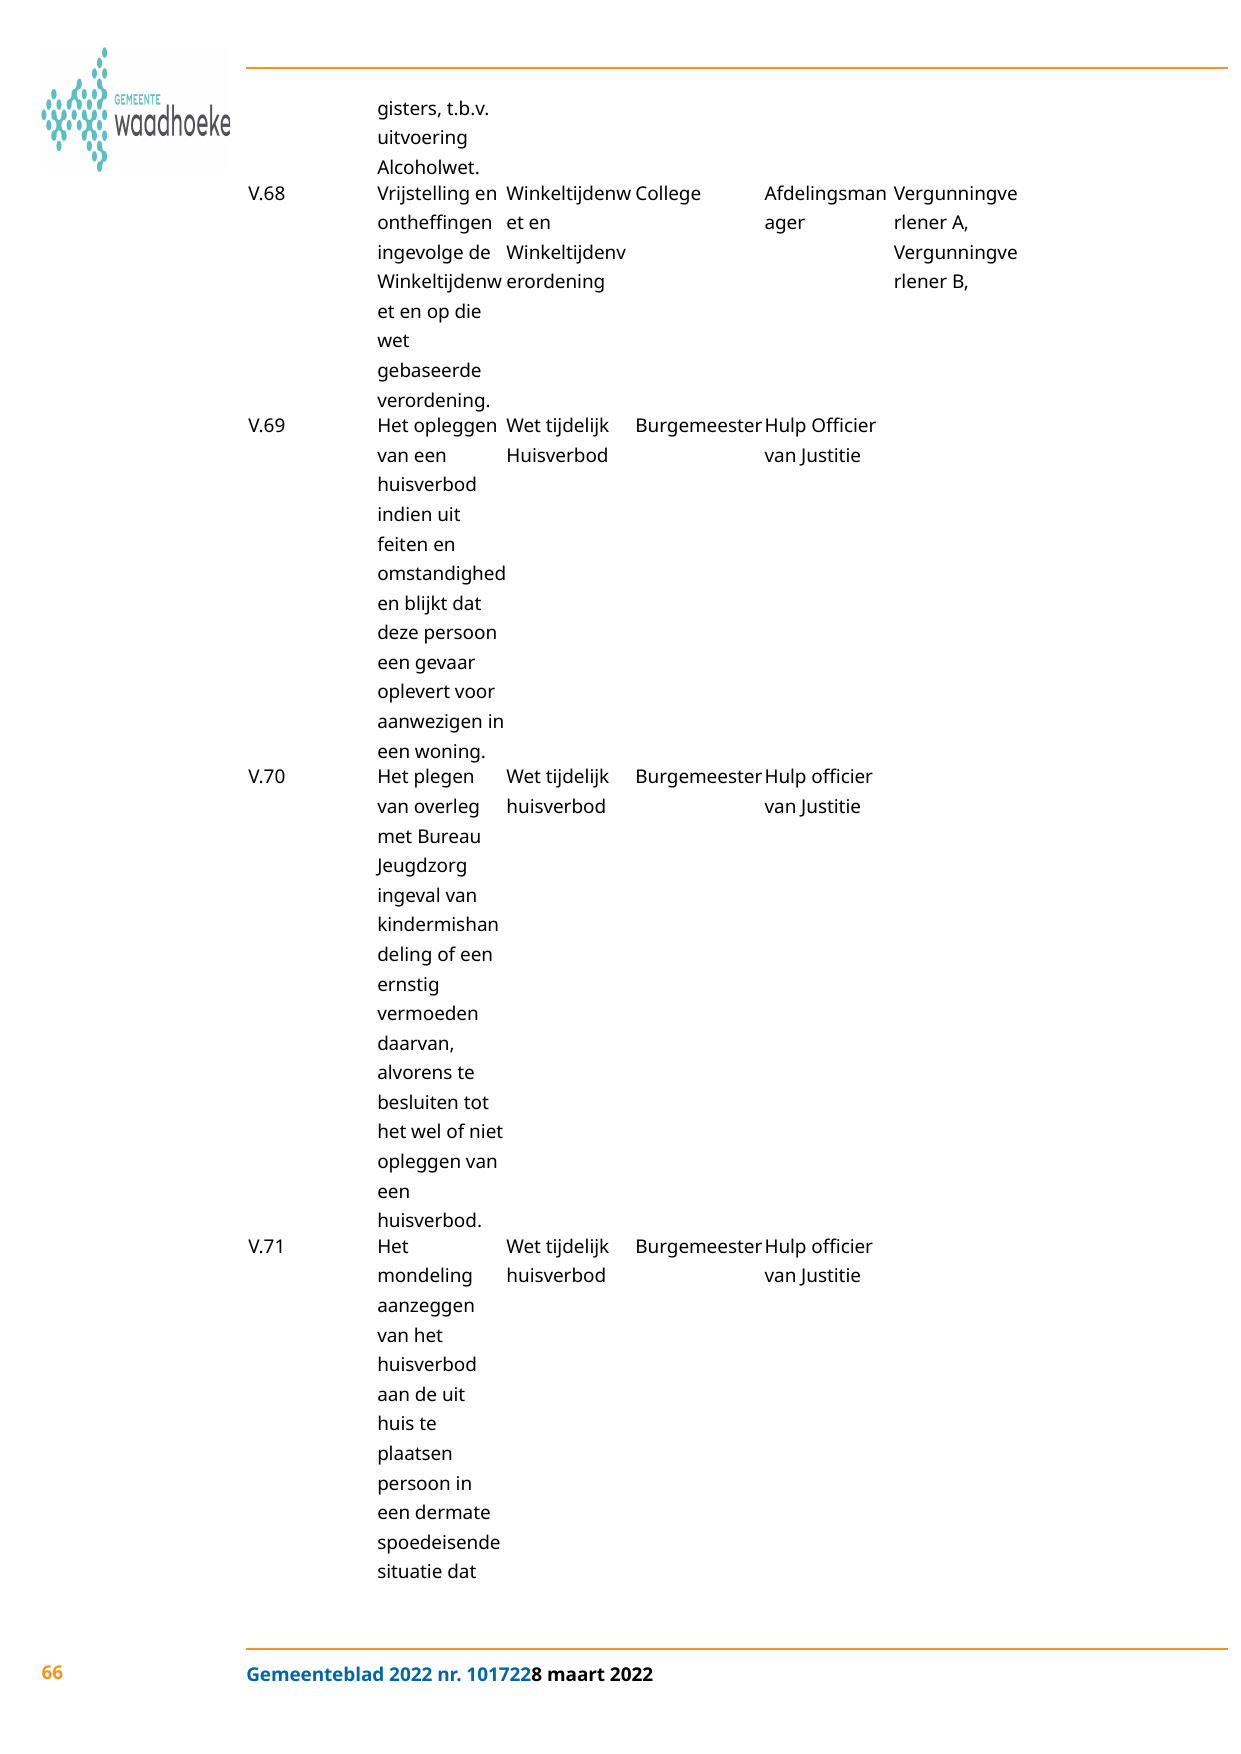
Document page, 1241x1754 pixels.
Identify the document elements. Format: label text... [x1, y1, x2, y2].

table_cell Het opleggen van een huisverbod indien uit feiten en omstandigheden blijkt dat deze persoon een gevaar oplevert voor aanwezigen in een woning. [377, 413, 506, 764]
table_cell Hulp officier van Justitie [764, 1233, 893, 1584]
table_cell V.69 [248, 413, 377, 764]
table_cell Afdelingsmanager [764, 180, 893, 412]
table_cell Hulp Officier van Justitie [764, 413, 893, 764]
table_cell Het mondeling aanzeggen van het huisverbod aan de uit huis te plaatsen persoon in een dermate spoedeisende situatie dat [377, 1233, 506, 1584]
table_cell [894, 95, 1022, 180]
table_cell [506, 95, 635, 180]
table_cell [764, 95, 893, 180]
table_cell [894, 764, 1022, 1233]
table_cell [248, 95, 377, 180]
table_cell V.68 [248, 180, 377, 412]
table_cell [894, 1233, 1022, 1584]
picture [41, 47, 231, 172]
table_cell College [635, 180, 764, 412]
table_cell Burgemeester [635, 413, 764, 764]
table_cell Burgemeester [635, 1233, 764, 1584]
table_cell V.70 [248, 764, 377, 1233]
table_cell [894, 413, 1022, 764]
table_cell [635, 95, 764, 180]
table_cell Wet tijdelijk huisverbod [506, 764, 635, 1233]
table_cell gisters, t.b.v. uitvoering Alcoholwet. [377, 95, 506, 180]
table_cell Vergunningverlener A, Vergunningverlener B, [894, 180, 1022, 412]
table_cell Winkeltijdenwet en Winkeltijdenverordening [506, 180, 635, 412]
table_cell Burgemeester [635, 764, 764, 1233]
table_cell Vrijstelling en ontheffingen ingevolge de Winkeltijdenwet en op die wet gebaseerde verordening. [377, 180, 506, 412]
table_cell Wet tijdelijk Huisverbod [506, 413, 635, 764]
table_cell Wet tijdelijk huisverbod [506, 1233, 635, 1584]
table_cell Hulp officier van Justitie [764, 764, 893, 1233]
table_cell Het plegen van overleg met Bureau Jeugdzorg ingeval van kindermishandeling of een ernstig vermoeden daarvan, alvorens te besluiten tot het wel of niet opleggen van een huisverbod. [377, 764, 506, 1233]
table_cell V.71 [248, 1233, 377, 1584]
